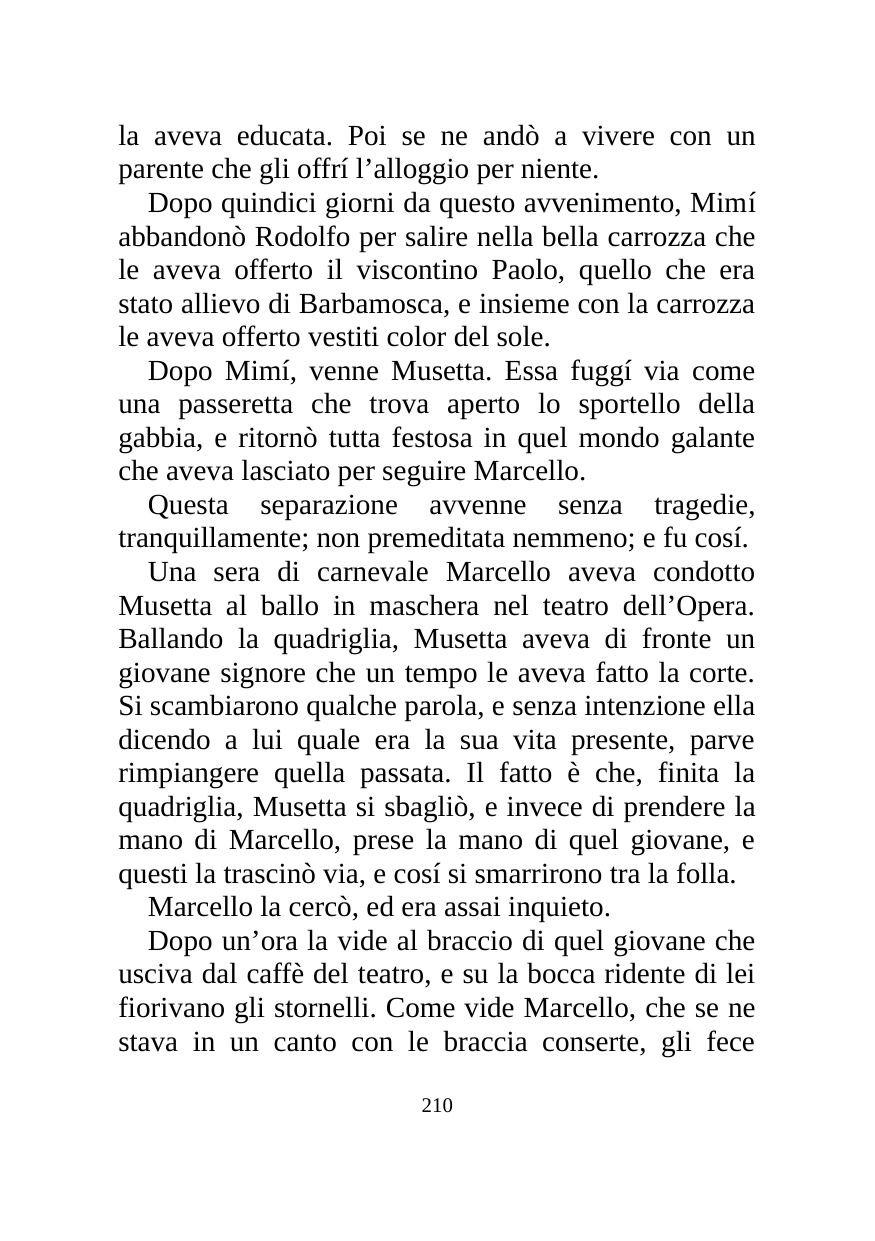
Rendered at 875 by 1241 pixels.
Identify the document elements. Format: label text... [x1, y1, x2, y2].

text Dopo Mimí, venne Musetta. Essa fuggí via come una passeretta che trova aperto lo sportello della gabbia, e ritornò tutta festosa in quel mondo galante che aveva lasciato per seguire Marcello. [118, 353, 756, 487]
text Questa separazione avvenne senza tragedie, tranquillamente; non premeditata nemmeno; e fu cosí. [118, 487, 756, 554]
text la aveva educata. Poi se ne andò a vivere con un parente che gli offrí l’alloggio per niente. [118, 118, 756, 185]
text Dopo quindici giorni da questo avvenimento, Mimí abbandonò Rodolfo per salire nella bella carrozza che le aveva offerto il viscontino Paolo, quello che era stato allievo di Barbamosca, e insieme con la carrozza le aveva offerto vestiti color del sole. [118, 185, 756, 353]
text Dopo un’ora la vide al braccio di quel giovane che usciva dal caffè del teatro, e su la bocca ridente di lei fiorivano gli stornelli. Come vide Marcello, che se ne stava in un canto con le braccia conserte, gli fece [118, 923, 756, 1057]
text Una sera di carnevale Marcello aveva condotto Musetta al ballo in maschera nel teatro dell’Opera. Ballando la quadriglia, Musetta aveva di fronte un giovane signore che un tempo le aveva fatto la corte. Si scambiarono qualche parola, e senza intenzione ella dicendo a lui quale era la sua vita presente, parve rimpiangere quella passata. Il fatto è che, finita la quadriglia, Musetta si sbagliò, e invece di prendere la mano di Marcello, prese la mano di quel giovane, e questi la trascinò via, e cosí si smarrirono tra la folla. [118, 554, 756, 889]
text Marcello la cercò, ed era assai inquieto. [118, 889, 756, 923]
